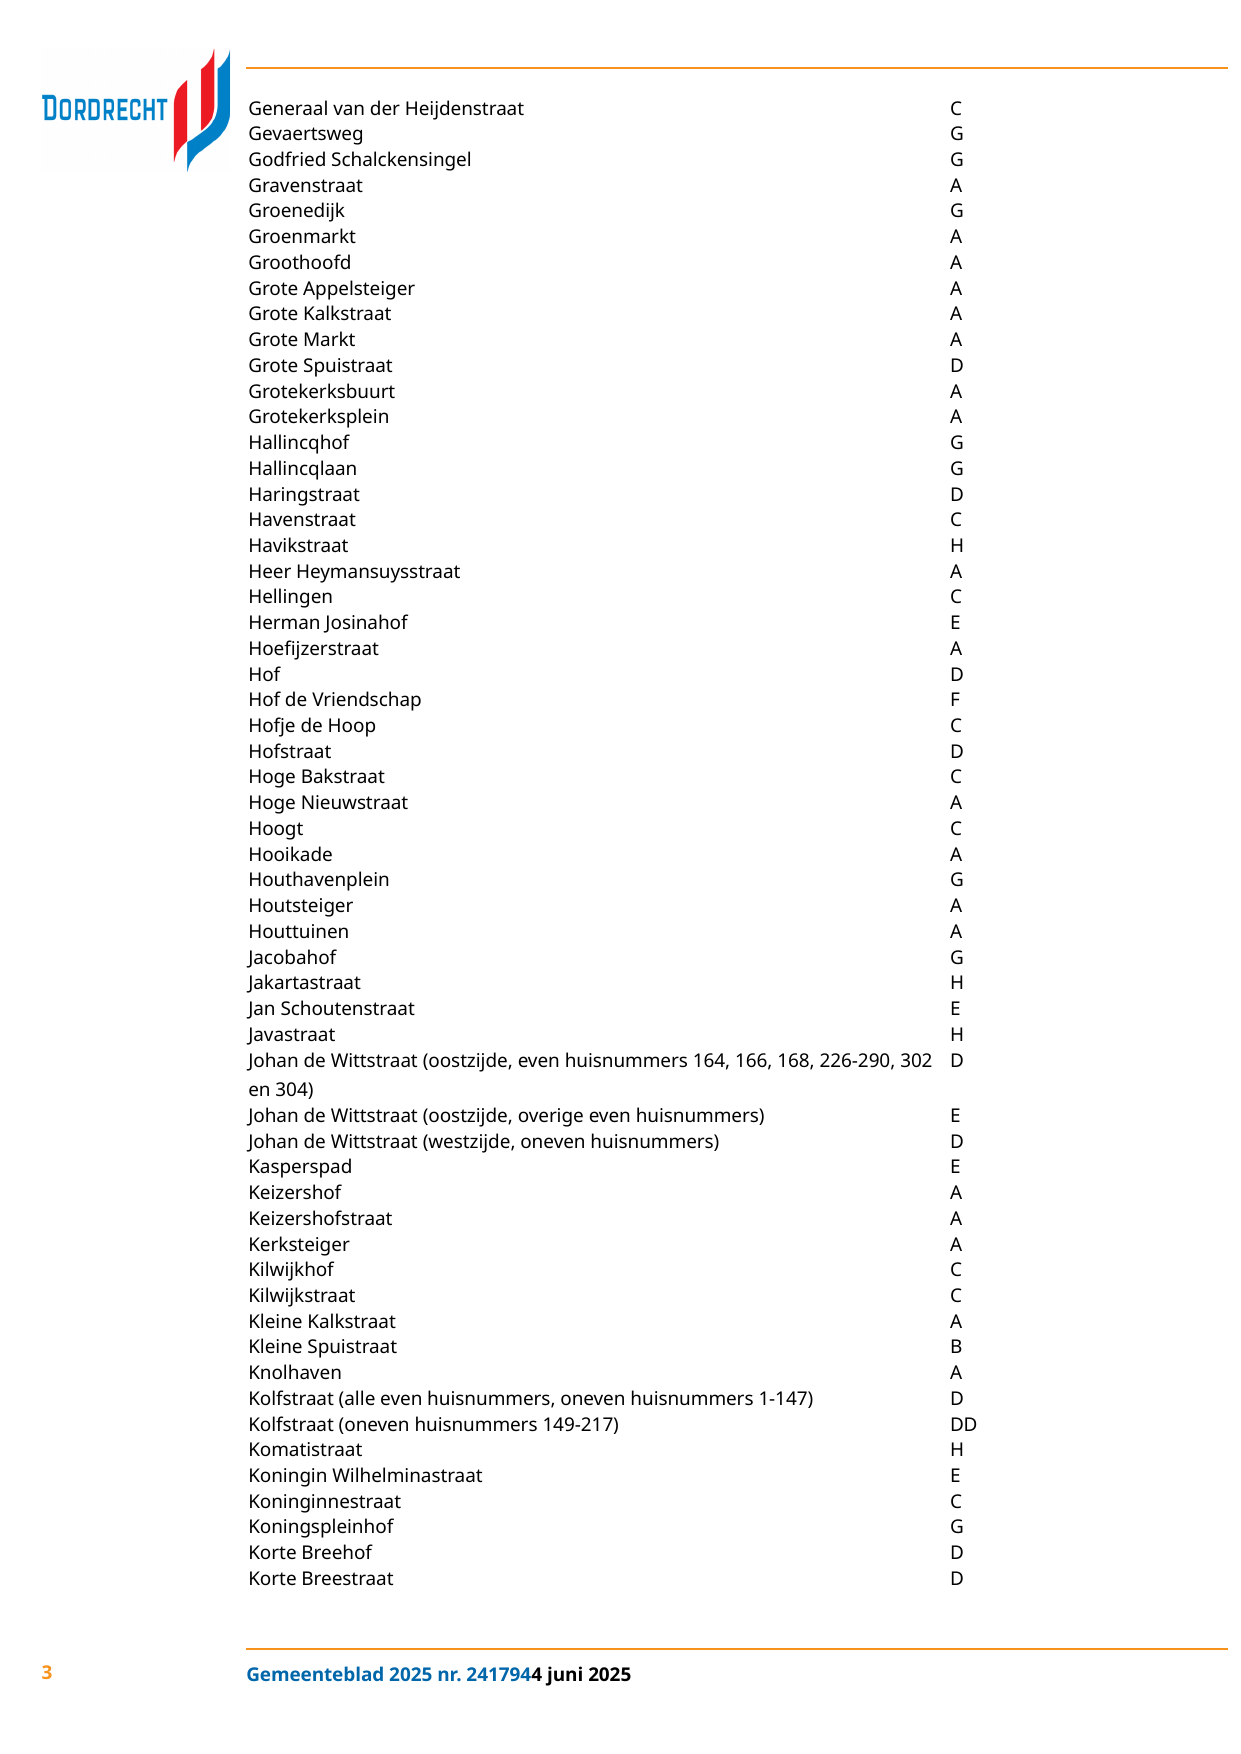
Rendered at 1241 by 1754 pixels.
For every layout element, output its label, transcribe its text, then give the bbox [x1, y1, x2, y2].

table_cell D [950, 1128, 1152, 1153]
table_cell Kilwijkhof [248, 1256, 950, 1282]
table_cell Hofje de Hoop [248, 712, 950, 738]
table_cell DD [950, 1411, 1152, 1437]
table_cell Hellingen [248, 584, 950, 609]
table_cell D [950, 661, 1152, 687]
table_cell A [950, 635, 1152, 661]
table_cell Kleine Spuistraat [248, 1334, 950, 1359]
table_cell Houtsteiger [248, 893, 950, 918]
table_cell D [950, 1385, 1152, 1411]
table_cell Jan Schoutenstraat [248, 995, 950, 1021]
table_cell Groenmarkt [248, 224, 950, 249]
table_cell C [950, 584, 1152, 609]
table_cell Groothoofd [248, 249, 950, 275]
table_cell Hoge Bakstraat [248, 764, 950, 789]
table_cell Kolfstraat (alle even huisnummers, oneven huisnummers 1-147) [248, 1385, 950, 1411]
table_cell A [950, 378, 1152, 403]
table_cell C [950, 506, 1152, 532]
table_cell G [950, 1514, 1152, 1539]
table_cell Keizershof [248, 1179, 950, 1205]
table_cell G [950, 429, 1152, 455]
table_cell E [950, 609, 1152, 635]
table_cell A [950, 1205, 1152, 1231]
table_cell G [950, 198, 1152, 223]
table_cell Koninginnestraat [248, 1488, 950, 1514]
table_cell D [950, 738, 1152, 764]
table_cell A [950, 301, 1152, 326]
table_cell Kerksteiger [248, 1231, 950, 1256]
table_cell H [950, 532, 1152, 558]
table_cell Hoefijzerstraat [248, 635, 950, 661]
table_cell A [950, 841, 1152, 867]
table_cell Groenedijk [248, 198, 950, 223]
table_cell Grote Kalkstraat [248, 301, 950, 326]
table_cell Havenstraat [248, 506, 950, 532]
table_cell Jakartastraat [248, 970, 950, 995]
table_cell A [950, 558, 1152, 584]
table_cell Johan de Wittstraat (oostzijde, overige even huisnummers) [248, 1102, 950, 1128]
table_cell C [950, 1256, 1152, 1282]
table_cell Hof [248, 661, 950, 687]
table_cell C [950, 1488, 1152, 1514]
table_cell D [950, 1565, 1152, 1591]
table_cell Koningspleinhof [248, 1514, 950, 1539]
table_cell C [950, 764, 1152, 789]
table_cell E [950, 1462, 1152, 1488]
table_cell Keizershofstraat [248, 1205, 950, 1231]
table_cell H [950, 1437, 1152, 1462]
table_cell C [950, 815, 1152, 841]
table_cell E [950, 995, 1152, 1021]
table_cell Hoogt [248, 815, 950, 841]
table_cell D [950, 481, 1152, 506]
table_cell B [950, 1334, 1152, 1359]
table_cell A [950, 1359, 1152, 1385]
table_cell A [950, 1179, 1152, 1205]
table_cell A [950, 172, 1152, 198]
table_cell Hallincqhof [248, 429, 950, 455]
table_cell Herman Josinahof [248, 609, 950, 635]
table_cell A [950, 404, 1152, 429]
table_cell H [950, 1021, 1152, 1047]
table_cell A [950, 224, 1152, 249]
table_cell A [950, 893, 1152, 918]
table_cell E [950, 1154, 1152, 1179]
table_cell A [950, 1308, 1152, 1334]
table_cell Hofstraat [248, 738, 950, 764]
table_cell Kolfstraat (oneven huisnummers 149-217) [248, 1411, 950, 1437]
table_cell G [950, 944, 1152, 969]
picture [41, 47, 231, 172]
table_cell Havikstraat [248, 532, 950, 558]
table_cell Godfried Schalckensingel [248, 146, 950, 172]
table_cell G [950, 867, 1152, 892]
table_cell A [950, 790, 1152, 815]
table_cell Grote Markt [248, 326, 950, 352]
table_cell Korte Breestraat [248, 1565, 950, 1591]
table_cell Grotekerksplein [248, 404, 950, 429]
table_cell Generaal van der Heijdenstraat [248, 95, 950, 121]
table_cell G [950, 455, 1152, 481]
table_cell C [950, 1282, 1152, 1308]
table_cell Hooikade [248, 841, 950, 867]
table_cell Heer Heymansuysstraat [248, 558, 950, 584]
table_cell Houttuinen [248, 918, 950, 944]
table_cell D [950, 1047, 1152, 1102]
table_cell Grote Spuistraat [248, 352, 950, 378]
table_cell Hallincqlaan [248, 455, 950, 481]
table_cell Johan de Wittstraat (oostzijde, even huisnummers 164, 166, 168, 226-290, 302 en 304) [248, 1047, 950, 1102]
table_cell A [950, 918, 1152, 944]
table_cell Korte Breehof [248, 1540, 950, 1565]
table_cell Grote Appelsteiger [248, 275, 950, 301]
table_cell Kleine Kalkstraat [248, 1308, 950, 1334]
table_cell D [950, 1540, 1152, 1565]
table_cell Knolhaven [248, 1359, 950, 1385]
table_cell Grotekerksbuurt [248, 378, 950, 403]
table_cell Houthavenplein [248, 867, 950, 892]
table_cell A [950, 326, 1152, 352]
table_cell Javastraat [248, 1021, 950, 1047]
table_cell Hof de Vriendschap [248, 687, 950, 712]
table_cell Johan de Wittstraat (westzijde, oneven huisnummers) [248, 1128, 950, 1153]
table_cell Komatistraat [248, 1437, 950, 1462]
table_cell Hoge Nieuwstraat [248, 790, 950, 815]
table_cell G [950, 121, 1152, 146]
table_cell G [950, 146, 1152, 172]
table_cell C [950, 95, 1152, 121]
table_cell A [950, 275, 1152, 301]
table_cell Koningin Wilhelminastraat [248, 1462, 950, 1488]
table_cell D [950, 352, 1152, 378]
table_cell Kilwijkstraat [248, 1282, 950, 1308]
table_cell E [950, 1102, 1152, 1128]
table_cell Gravenstraat [248, 172, 950, 198]
table_cell Gevaertsweg [248, 121, 950, 146]
table_cell C [950, 712, 1152, 738]
table_cell H [950, 970, 1152, 995]
table_cell A [950, 1231, 1152, 1256]
table_cell Haringstraat [248, 481, 950, 506]
table_cell Jacobahof [248, 944, 950, 969]
table_cell Kasperspad [248, 1154, 950, 1179]
table_cell F [950, 687, 1152, 712]
table_cell A [950, 249, 1152, 275]
